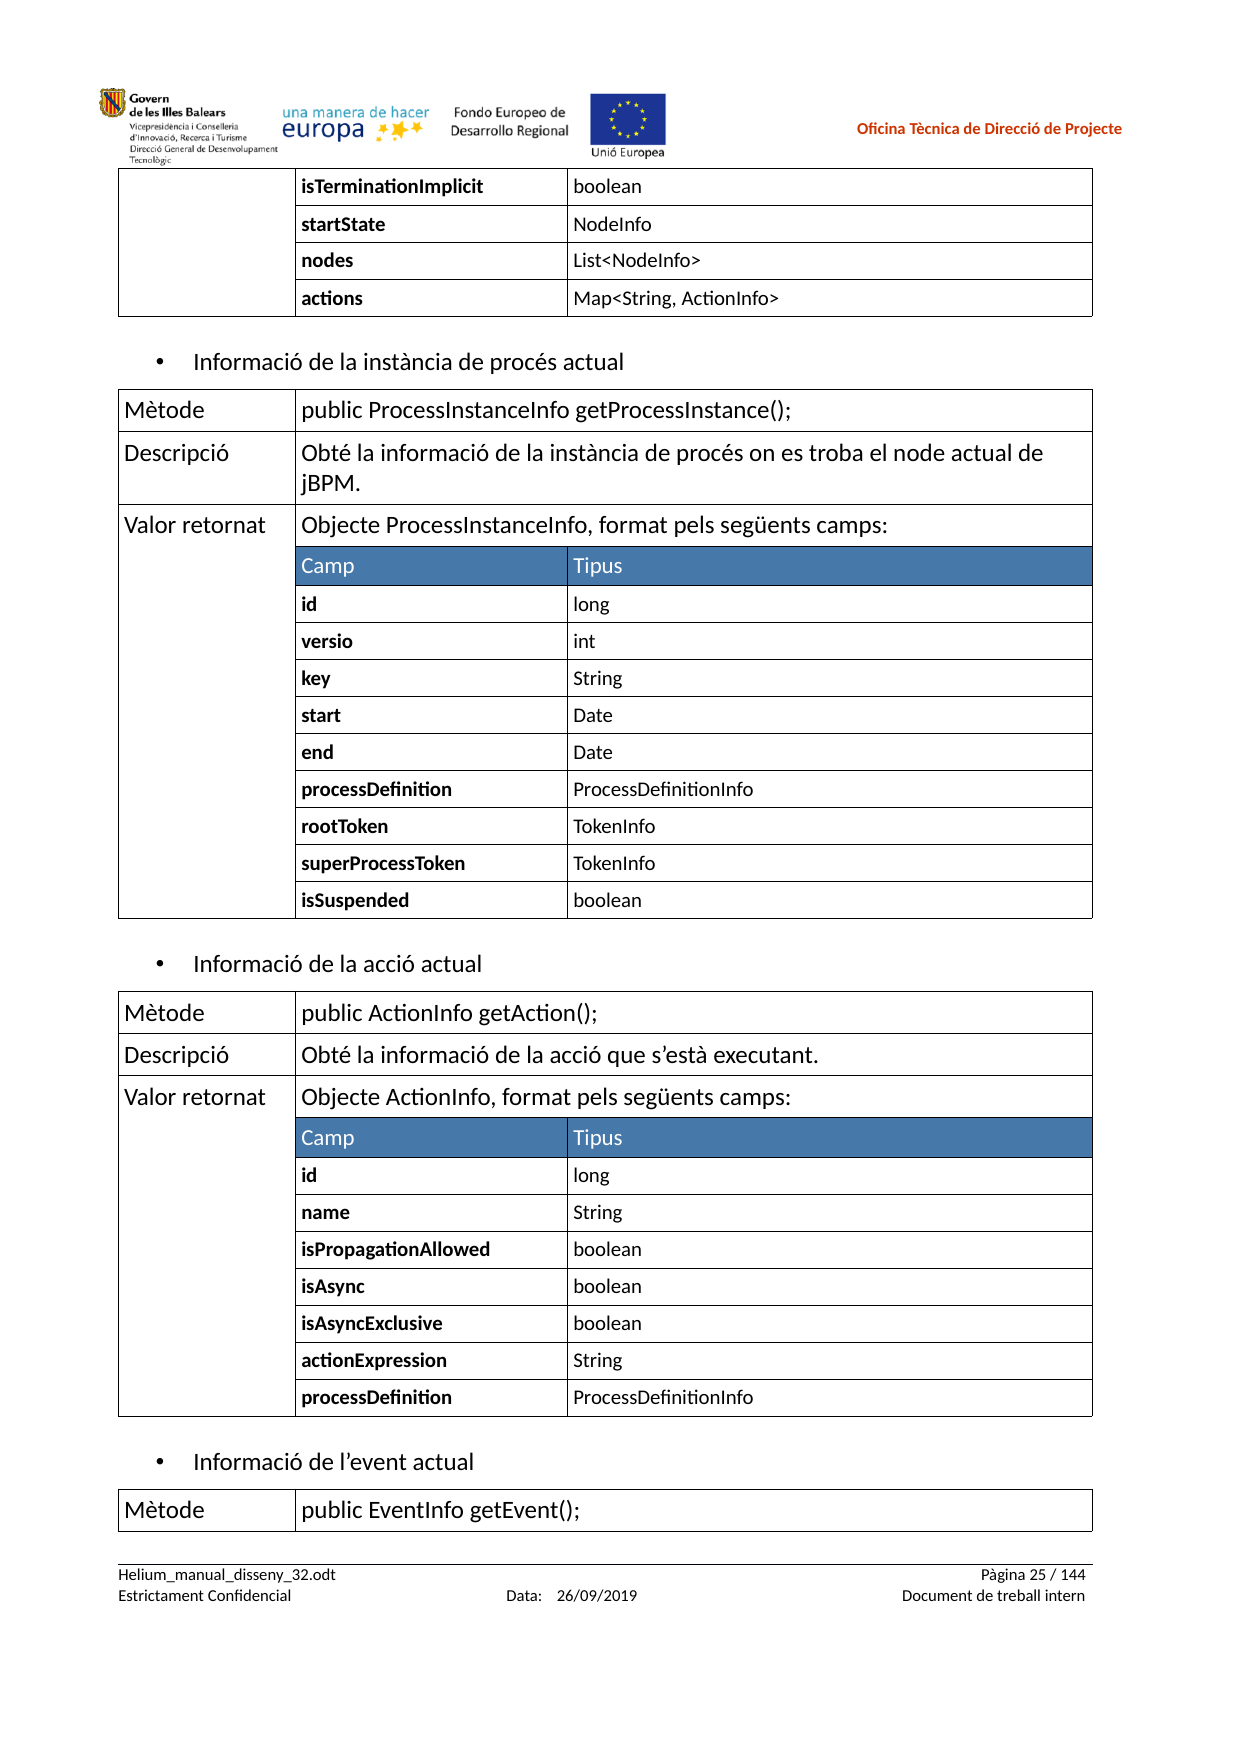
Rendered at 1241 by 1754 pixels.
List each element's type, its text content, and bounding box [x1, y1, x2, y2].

table_cell isPropagationAllowed [296, 1232, 567, 1268]
table_cell Tipus [568, 547, 1092, 585]
table_cell actionExpression [296, 1343, 567, 1378]
table_cell startState [296, 206, 567, 242]
table_cell Camp [296, 547, 567, 585]
table_header public ActionInfo getAction(); [296, 992, 1092, 1033]
table_cell long [568, 586, 1092, 622]
table_cell id [296, 1158, 567, 1194]
table_cell Objecte ProcessInstanceInfo, format pels següents camps: [296, 505, 1092, 546]
table_cell TokenInfo [568, 808, 1092, 844]
table_cell int [568, 623, 1092, 659]
table_cell processDefinition [296, 771, 567, 807]
list Informació de la instància de procés actual [156, 346, 1122, 377]
table_header public EventInfo getEvent(); [296, 1490, 1092, 1531]
table_cell name [296, 1195, 567, 1231]
table_cell isTerminationImplicit [296, 169, 567, 205]
table_header Mètode [119, 390, 295, 431]
table_cell String [568, 660, 1092, 696]
table_cell Tipus [568, 1118, 1092, 1157]
table_cell Valor retornat [119, 1076, 295, 1416]
table_header Mètode [119, 992, 295, 1033]
table_cell [119, 169, 295, 316]
table_cell rootToken [296, 808, 567, 844]
table_cell Date [568, 734, 1092, 770]
table_cell boolean [568, 1232, 1092, 1268]
table_cell Valor retornat [119, 505, 295, 918]
table_cell boolean [568, 169, 1092, 205]
table_cell ProcessDefinitionInfo [568, 771, 1092, 807]
table_header public ProcessInstanceInfo getProcessInstance(); [296, 390, 1092, 431]
table_cell actions [296, 280, 567, 316]
table_cell key [296, 660, 567, 696]
table_cell long [568, 1158, 1092, 1194]
table_cell boolean [568, 1306, 1092, 1342]
list Informació de la acció actual [156, 948, 1122, 979]
table_cell boolean [568, 1269, 1092, 1304]
table_cell TokenInfo [568, 845, 1092, 881]
table_cell String [568, 1343, 1092, 1378]
table_cell isAsync [296, 1269, 567, 1304]
table_cell Date [568, 697, 1092, 733]
picture [99, 87, 668, 166]
table_cell end [296, 734, 567, 770]
table_cell versio [296, 623, 567, 659]
table_cell Objecte ActionInfo, format pels següents camps: [296, 1076, 1092, 1117]
table_cell isSuspended [296, 882, 567, 918]
table_cell ProcessDefinitionInfo [568, 1380, 1092, 1416]
table_cell Descripció [119, 1034, 295, 1075]
table_cell String [568, 1195, 1092, 1231]
table_cell Obté la informació de la instància de procés on es troba el node actual de jBPM. [296, 432, 1092, 503]
list Informació de l’event actual [156, 1446, 1122, 1477]
table_cell NodeInfo [568, 206, 1092, 242]
table_cell boolean [568, 882, 1092, 918]
table_cell List<NodeInfo> [568, 243, 1092, 279]
table_cell id [296, 586, 567, 622]
table_cell Camp [296, 1118, 567, 1157]
table_cell Descripció [119, 432, 295, 503]
table_cell superProcessToken [296, 845, 567, 881]
table_cell Obté la informació de la acció que s’està executant. [296, 1034, 1092, 1075]
table_cell processDefinition [296, 1380, 567, 1416]
table_cell isAsyncExclusive [296, 1306, 567, 1342]
table_header Mètode [119, 1490, 295, 1531]
table_cell start [296, 697, 567, 733]
table_cell nodes [296, 243, 567, 279]
table_cell Map<String, ActionInfo> [568, 280, 1092, 316]
